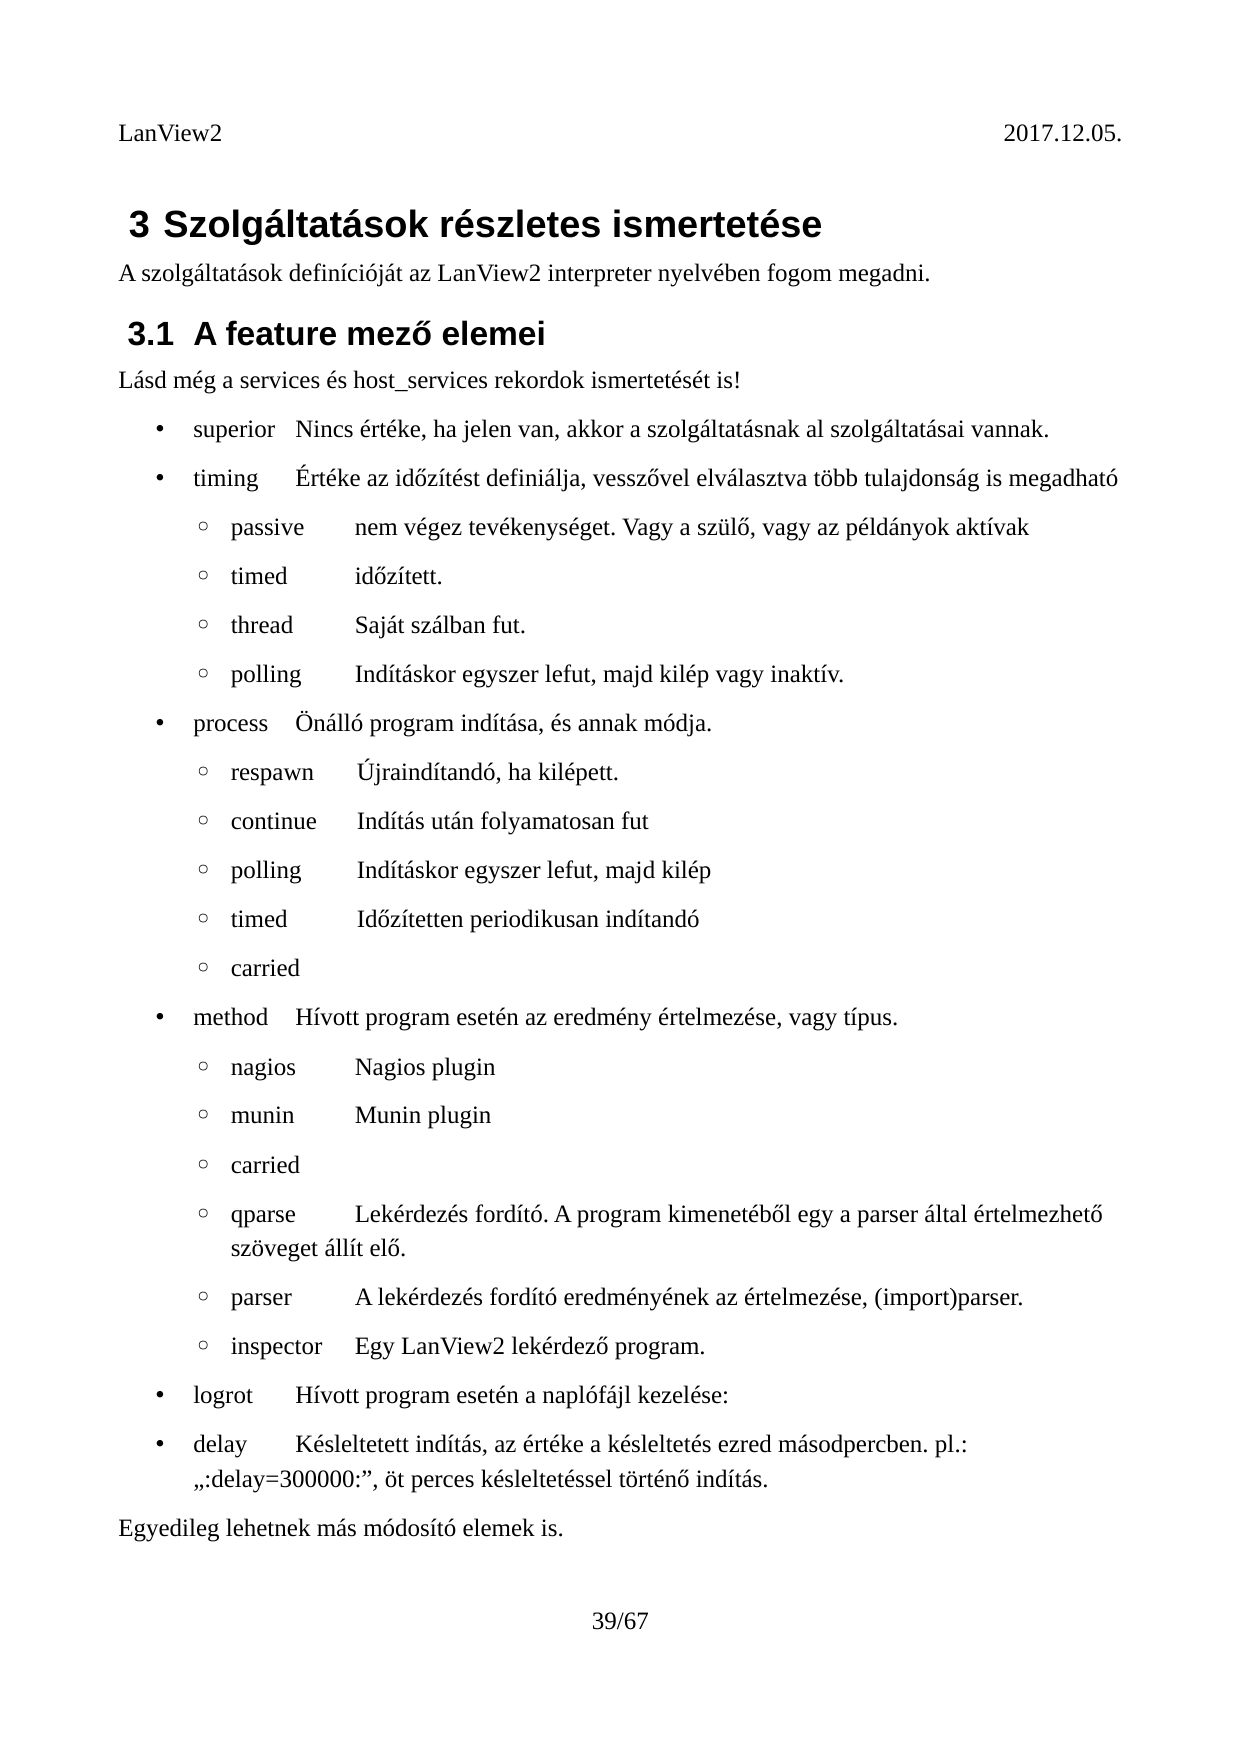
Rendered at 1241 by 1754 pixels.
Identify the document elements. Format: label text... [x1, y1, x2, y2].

text A szolgáltatások definícióját az LanView2 interpreter nyelvében fogom megadni. [118, 258, 1122, 287]
list qparse Lekérdezés fordító. A program kimenetéből egy a parser által értelmezhető szöveget állít elő. [193, 1199, 1122, 1262]
list timing Értéke az időzítést definiálja, vesszővel elválasztva több tulajdonság is megadható [156, 463, 1122, 492]
list method Hívott program esetén az eredmény értelmezése, vagy típus. [156, 1002, 1122, 1031]
list process Önálló program indítása, és annak módja. [156, 708, 1122, 737]
list munin Munin plugin [193, 1101, 1122, 1129]
list logrot Hívott program esetén a naplófájl kezelése: [156, 1380, 1122, 1409]
subtitle Szolgáltatások részletes ismertetése [118, 202, 1122, 246]
list carried [193, 953, 1122, 982]
list polling Indításkor egyszer lefut, majd kilép [193, 855, 1122, 884]
list timed időzített. [193, 561, 1122, 590]
text Egyedileg lehetnek más módosító elemek is. [118, 1513, 1122, 1542]
list passive nem végez tevékenységet. Vagy a szülő, vagy az példányok aktívak [193, 512, 1122, 541]
list parser A lekérdezés fordító eredményének az értelmezése, (import)parser. [193, 1282, 1122, 1311]
list delay Késleltetett indítás, az értéke a késleltetés ezred másodpercben. pl.: „:delay=300000:”, öt perces késleltetéssel történő indítás. [156, 1429, 1122, 1493]
subtitle A feature mező elemei [118, 313, 1122, 352]
list thread Saját szálban fut. [193, 610, 1122, 639]
list polling Indításkor egyszer lefut, majd kilép vagy inaktív. [193, 659, 1122, 688]
list inspector Egy LanView2 lekérdező program. [193, 1331, 1122, 1360]
list respawn Újraindítandó, ha kilépett. [193, 757, 1122, 786]
list continue Indítás után folyamatosan fut [193, 806, 1122, 835]
text Lásd még a services és host_services rekordok ismertetését is! [118, 365, 1122, 393]
list carried [193, 1150, 1122, 1178]
list nagios Nagios plugin [193, 1052, 1122, 1080]
list timed Időzítetten periodikusan indítandó [193, 904, 1122, 933]
list superior Nincs értéke, ha jelen van, akkor a szolgáltatásnak al szolgáltatásai vannak. [156, 414, 1122, 442]
